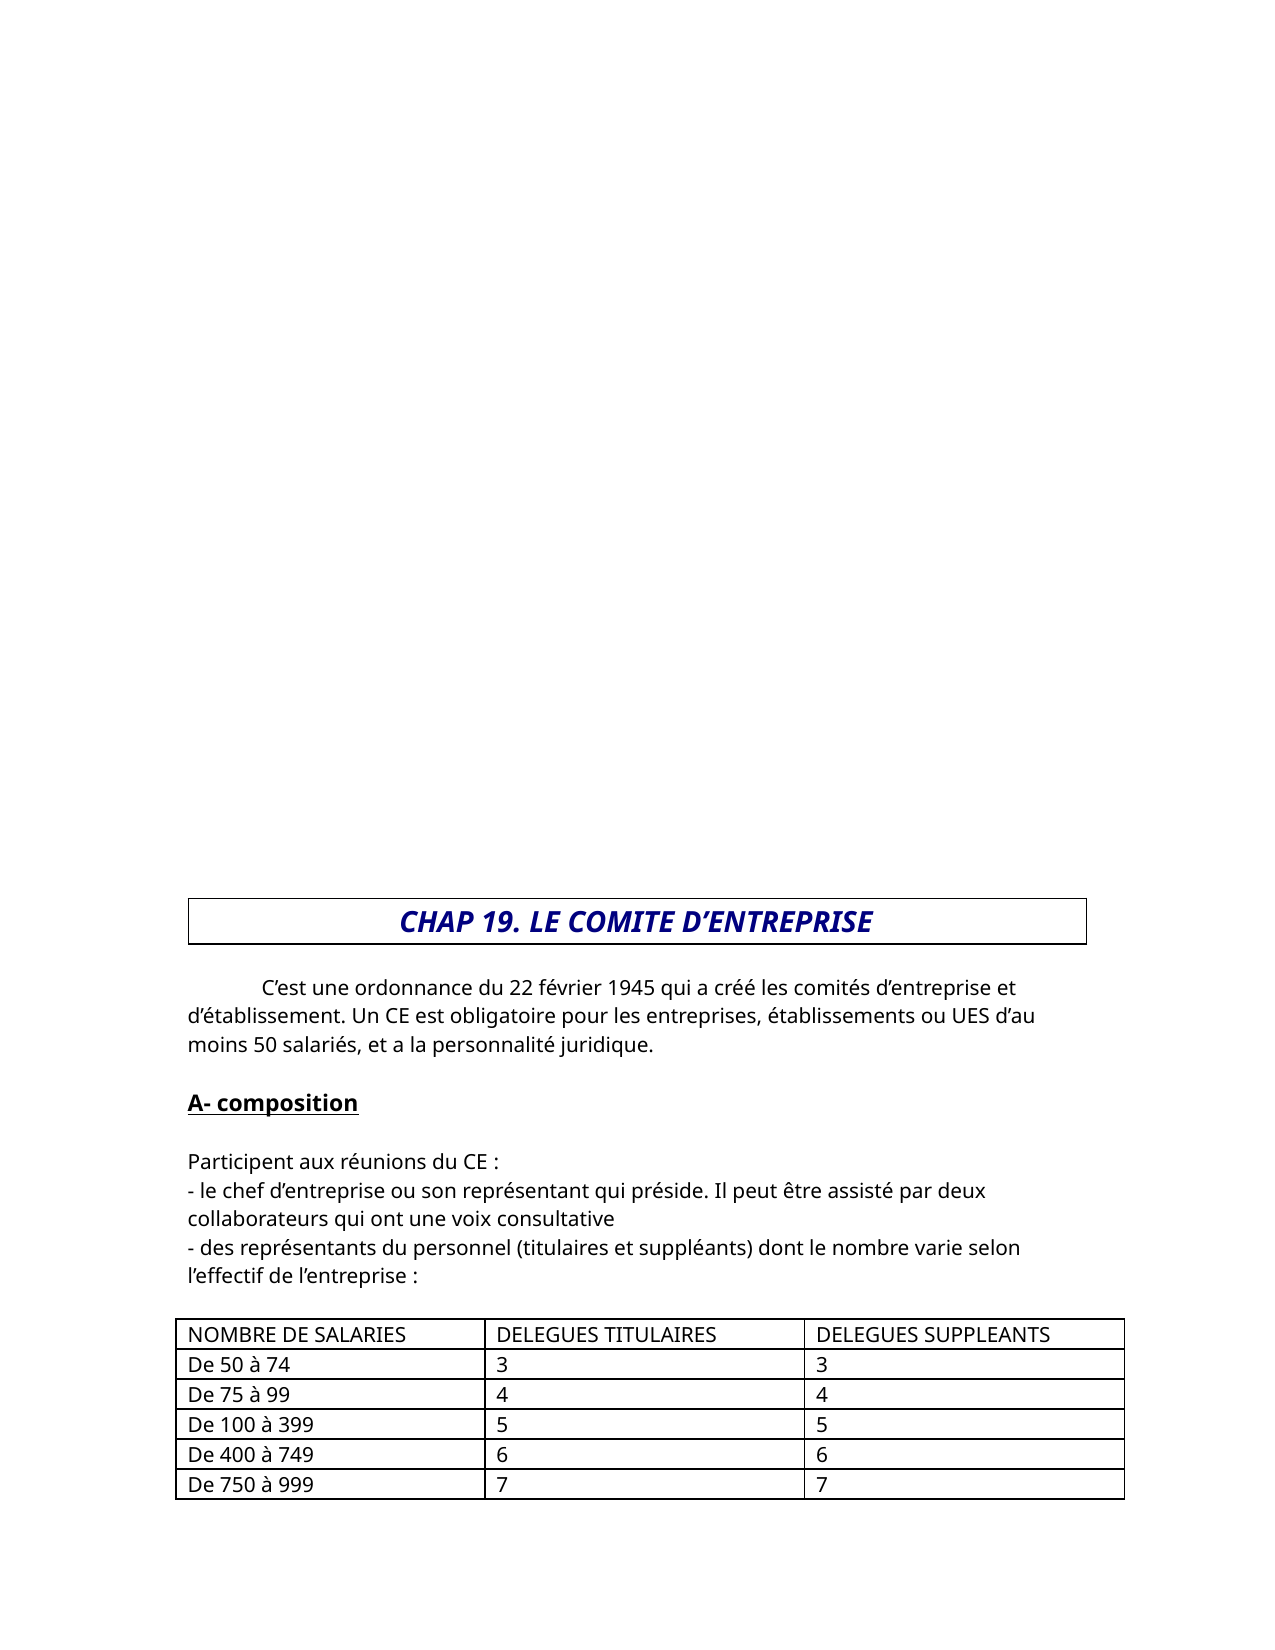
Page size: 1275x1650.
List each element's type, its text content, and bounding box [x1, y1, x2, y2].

table_cell De 400 à 749 [177, 1440, 484, 1468]
text CHAP 19. LE COMITE D’ENTREPRISE [189, 899, 1086, 943]
table_cell 6 [486, 1440, 804, 1468]
text A- composition [187, 1087, 1087, 1118]
table_cell 5 [486, 1410, 804, 1438]
table_cell 7 [805, 1470, 1124, 1498]
table_cell De 750 à 999 [177, 1470, 484, 1498]
table_cell 7 [486, 1470, 804, 1498]
table_cell 4 [486, 1380, 804, 1408]
table_header DELEGUES TITULAIRES [486, 1320, 804, 1348]
text C’est une ordonnance du 22 février 1945 qui a créé les comités d’entreprise et d’établissement. Un CE est obligatoire pour les entreprises, établissements ou UES d’au moins 50 salariés, et a la personnalité juridique. [187, 973, 1087, 1058]
text - le chef d’entreprise ou son représentant qui préside. Il peut être assisté par deux collaborateurs qui ont une voix consultative [187, 1176, 1087, 1233]
text - des représentants du personnel (titulaires et suppléants) dont le nombre varie selon l’effectif de l’entreprise : [187, 1233, 1087, 1289]
table_header NOMBRE DE SALARIES [177, 1320, 484, 1348]
table_header DELEGUES SUPPLEANTS [805, 1320, 1124, 1348]
table_cell De 75 à 99 [177, 1380, 484, 1408]
table_cell 5 [805, 1410, 1124, 1438]
table_cell 4 [805, 1380, 1124, 1408]
table_cell 6 [805, 1440, 1124, 1468]
table_cell 3 [805, 1350, 1124, 1378]
table_cell De 50 à 74 [177, 1350, 484, 1378]
table_cell De 100 à 399 [177, 1410, 484, 1438]
table_cell 3 [486, 1350, 804, 1378]
text Participent aux réunions du CE : [187, 1147, 1087, 1176]
